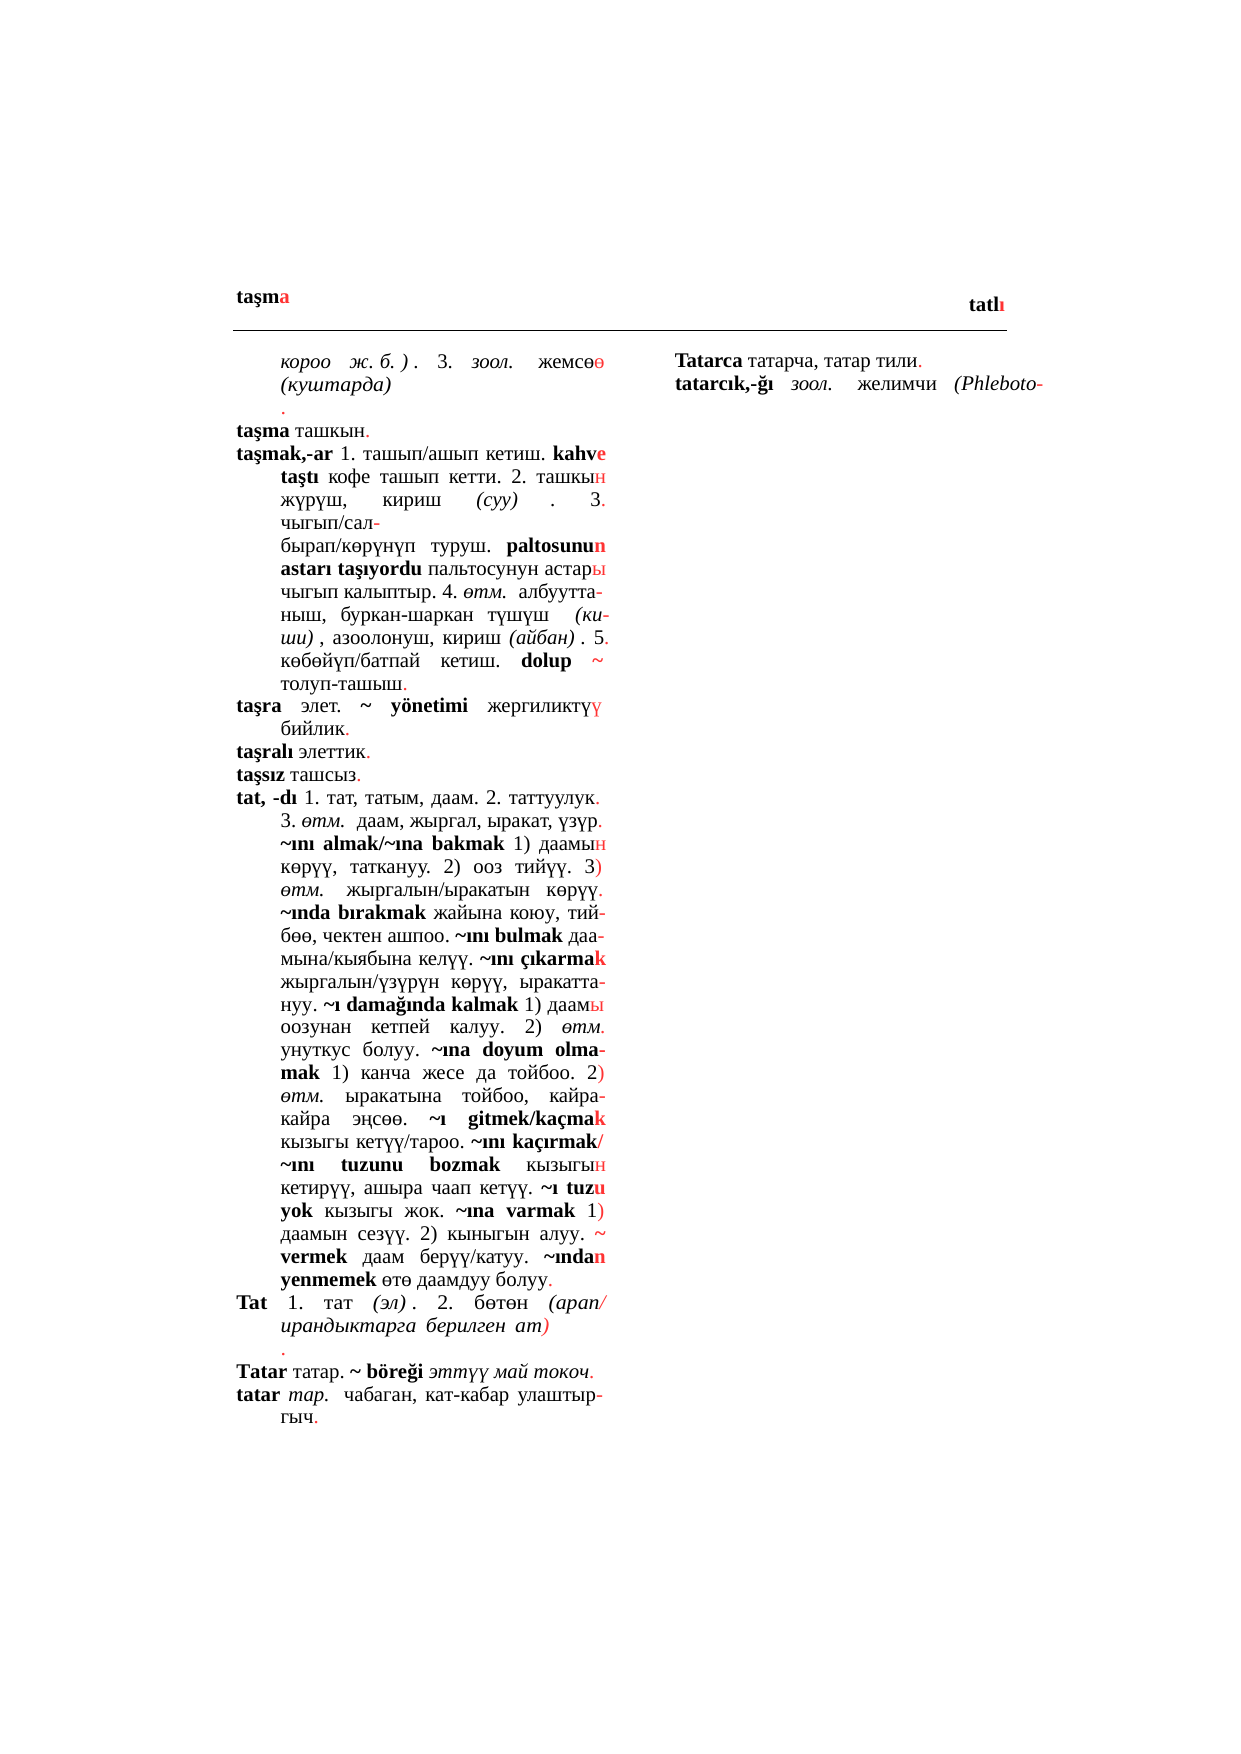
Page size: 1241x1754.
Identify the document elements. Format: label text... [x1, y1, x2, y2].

text taşma [236, 284, 290, 308]
text ~ını almak/~ına bakmak 1) даамын көрүү, таткануу. 2) ооз тийүү. 3) [280, 832, 606, 878]
text tatar тар. чабаган, кат-кабар улаштыр- гыч. [236, 1383, 606, 1428]
text taşma ташкын. [236, 419, 609, 442]
text өтм. жыргалын/ыракатын көрүү. [280, 878, 606, 901]
text taşmak,-ar 1. ташып/ашып кетиш. kahve taştı кофе ташып кетти. 2. ташкын жүрүш, кириш (суу) . 3. чыгып/сал- [236, 442, 606, 534]
text 3. өтм. даам, жыргал, ыракат, үзүр. [280, 809, 606, 832]
text өтм. ыракатына тойбоо, кайра- кайра эңсөө. ~ı gitmek/kaçmak кызыгы кетүү/тароо. ~ını kaçırmak/ [280, 1084, 606, 1153]
text даамын сезүү. 2) кыныгын алуу. ~ vermek даам берүү/катуу. ~ından yenmemek өтө даамдуу болуу. [280, 1222, 606, 1291]
text taşsız ташсыз. [236, 763, 609, 786]
text короо ж. б. ) . 3. зоол. жемсөө [280, 349, 606, 373]
text ныш, буркан-шаркан түшүш (ки- ши) , азоолонуш, кириш (айбан) . 5. көбөйүп/батпай кетиш. dolup ~ [280, 603, 609, 672]
text Tatarca татарча, татар тили. [674, 349, 1065, 372]
text taşra элет. ~ yönetimi жергиликтүү бийлик. [236, 694, 606, 740]
text Tat 1. тат (эл) . 2. бөтөн (арап/ [236, 1291, 609, 1314]
text taşralı элеттик. [236, 740, 609, 763]
text ~ını tuzunu bozmak кызыгын кетирүү, ашыра чаап кетүү. ~ı tuzu yok кызыгы жок. ~ına varmak 1) [280, 1153, 606, 1222]
text Tatar татар. ~ böreği эттүү май токоч. [236, 1360, 609, 1383]
text оозунан кетпей калуу. 2) өтм. унуткус болуу. ~ına doyum olma- mak 1) канча жесе да тойбоо. 2) [280, 1016, 606, 1084]
text ирандыктарга берилген ат) . [280, 1314, 549, 1360]
text ~ında bırakmak жайына коюу, тий- бөө, чектен ашпоо. ~ını bulmak даа- [280, 901, 606, 947]
text tatlı [908, 292, 1065, 316]
text толуп-ташыш. [280, 672, 409, 694]
text (куштарда) . [280, 373, 402, 419]
text мына/кыябына келүү. ~ını çıkarmak жыргалын/үзүрүн көрүү, ыракатта- нуу. ~ı damağında kalmak 1) даамы [280, 947, 606, 1016]
text бырап/көрүнүп туруш. paltosunun astarı taşıyordu пальтосунун астары чыгып калыптыр. 4. өтм. албуутта- [280, 534, 606, 603]
text tat, -dı 1. тат, татым, даам. 2. таттуулук. [236, 786, 609, 809]
text tatarcık,-ğı зоол. желимчи (Phleboto- [675, 372, 1065, 395]
